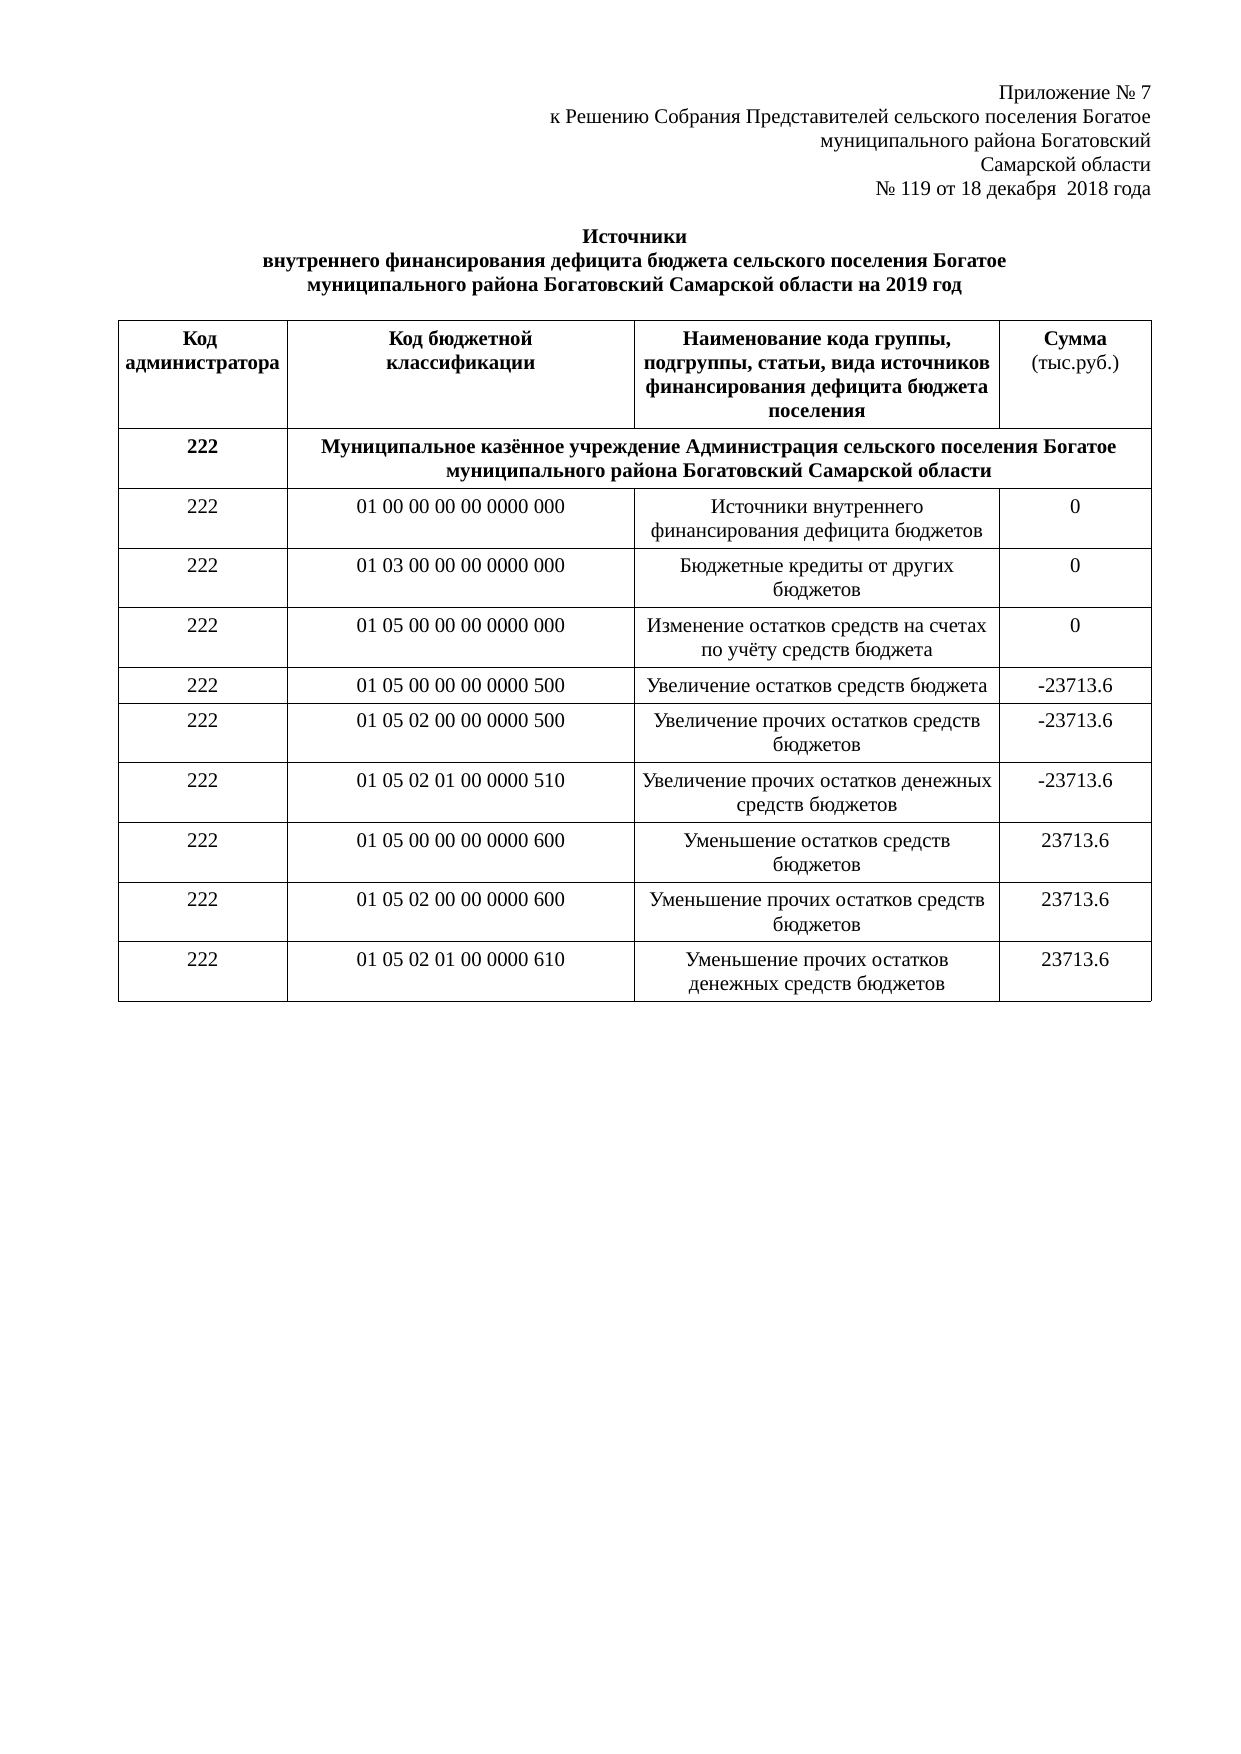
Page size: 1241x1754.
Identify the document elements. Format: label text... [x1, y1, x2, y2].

table_cell Уменьшение прочих остатков средств бюджетов [635, 883, 999, 941]
table_cell Муниципальное казённое учреждение Администрация сельского поселения Богатое муниципального района Богатовский Самарской области [288, 429, 1151, 488]
table_cell -23713,6 [1000, 763, 1151, 822]
table_cell 0 [1000, 608, 1151, 667]
table_cell 0 [1000, 549, 1151, 607]
table_cell 01 00 00 00 00 0000 000 [288, 489, 634, 547]
table_cell Увеличение прочих остатков денежных средств бюджетов [635, 763, 999, 822]
table_cell 01 05 02 00 00 0000 600 [288, 883, 634, 941]
table_cell 222 [119, 763, 287, 822]
table_cell 01 05 02 00 00 0000 500 [288, 704, 634, 762]
table_cell 222 [119, 704, 287, 762]
table_cell 01 03 00 00 00 0000 000 [288, 549, 634, 607]
table_cell Увеличение остатков средств бюджета [635, 668, 999, 702]
text внутреннего финансирования дефицита бюджета сельского поселения Богатое [118, 248, 1151, 272]
table_cell 0 [1000, 489, 1151, 547]
table_cell 01 05 00 00 00 0000 000 [288, 608, 634, 667]
table_cell Увеличение прочих остатков средств бюджетов [635, 704, 999, 762]
table_cell 01 05 00 00 00 0000 600 [288, 823, 634, 882]
table_cell Источники внутреннего финансирования дефицита бюджетов [635, 489, 999, 547]
table_cell Изменение остатков средств на счетах по учёту средств бюджета [635, 608, 999, 667]
table_cell 222 [119, 429, 287, 488]
text Самарской области [118, 152, 1151, 176]
table_cell 01 05 02 01 00 0000 610 [288, 942, 634, 1001]
text муниципального района Богатовский [118, 128, 1151, 152]
table_cell 222 [119, 942, 287, 1001]
table_cell Уменьшение остатков средств бюджетов [635, 823, 999, 882]
table_cell 01 05 00 00 00 0000 500 [288, 668, 634, 702]
table_cell 222 [119, 823, 287, 882]
text к Решению Собрания Представителей сельского поселения Богатое [118, 104, 1151, 128]
table_cell -23713,6 [1000, 704, 1151, 762]
table_cell 23713,6 [1000, 883, 1151, 941]
text муниципального района Богатовский Самарской области на 2019 год [118, 272, 1151, 296]
text Источники [118, 224, 1151, 248]
table_cell 23713,6 [1000, 823, 1151, 882]
text № 119 от 18 декабря 2018 года [118, 176, 1151, 200]
table_header Код администратора [119, 321, 287, 428]
table_cell -23713,6 [1000, 668, 1151, 702]
table_cell Уменьшение прочих остатков денежных средств бюджетов [635, 942, 999, 1001]
table_header Наименование кода группы, подгруппы, статьи, вида источников финансирования дефицита бюджета поселения [635, 321, 999, 428]
table_cell 23713,6 [1000, 942, 1151, 1001]
table_cell 222 [119, 608, 287, 667]
text Приложение № 7 [118, 80, 1151, 104]
table_cell 01 05 02 01 00 0000 510 [288, 763, 634, 822]
table_cell 222 [119, 668, 287, 702]
table_cell Бюджетные кредиты от других бюджетов [635, 549, 999, 607]
table_header Код бюджетной классификации [288, 321, 634, 428]
table_cell 222 [119, 883, 287, 941]
table_header Сумма (тыс.руб.) [1000, 321, 1151, 428]
table_cell 222 [119, 489, 287, 547]
table_cell 222 [119, 549, 287, 607]
